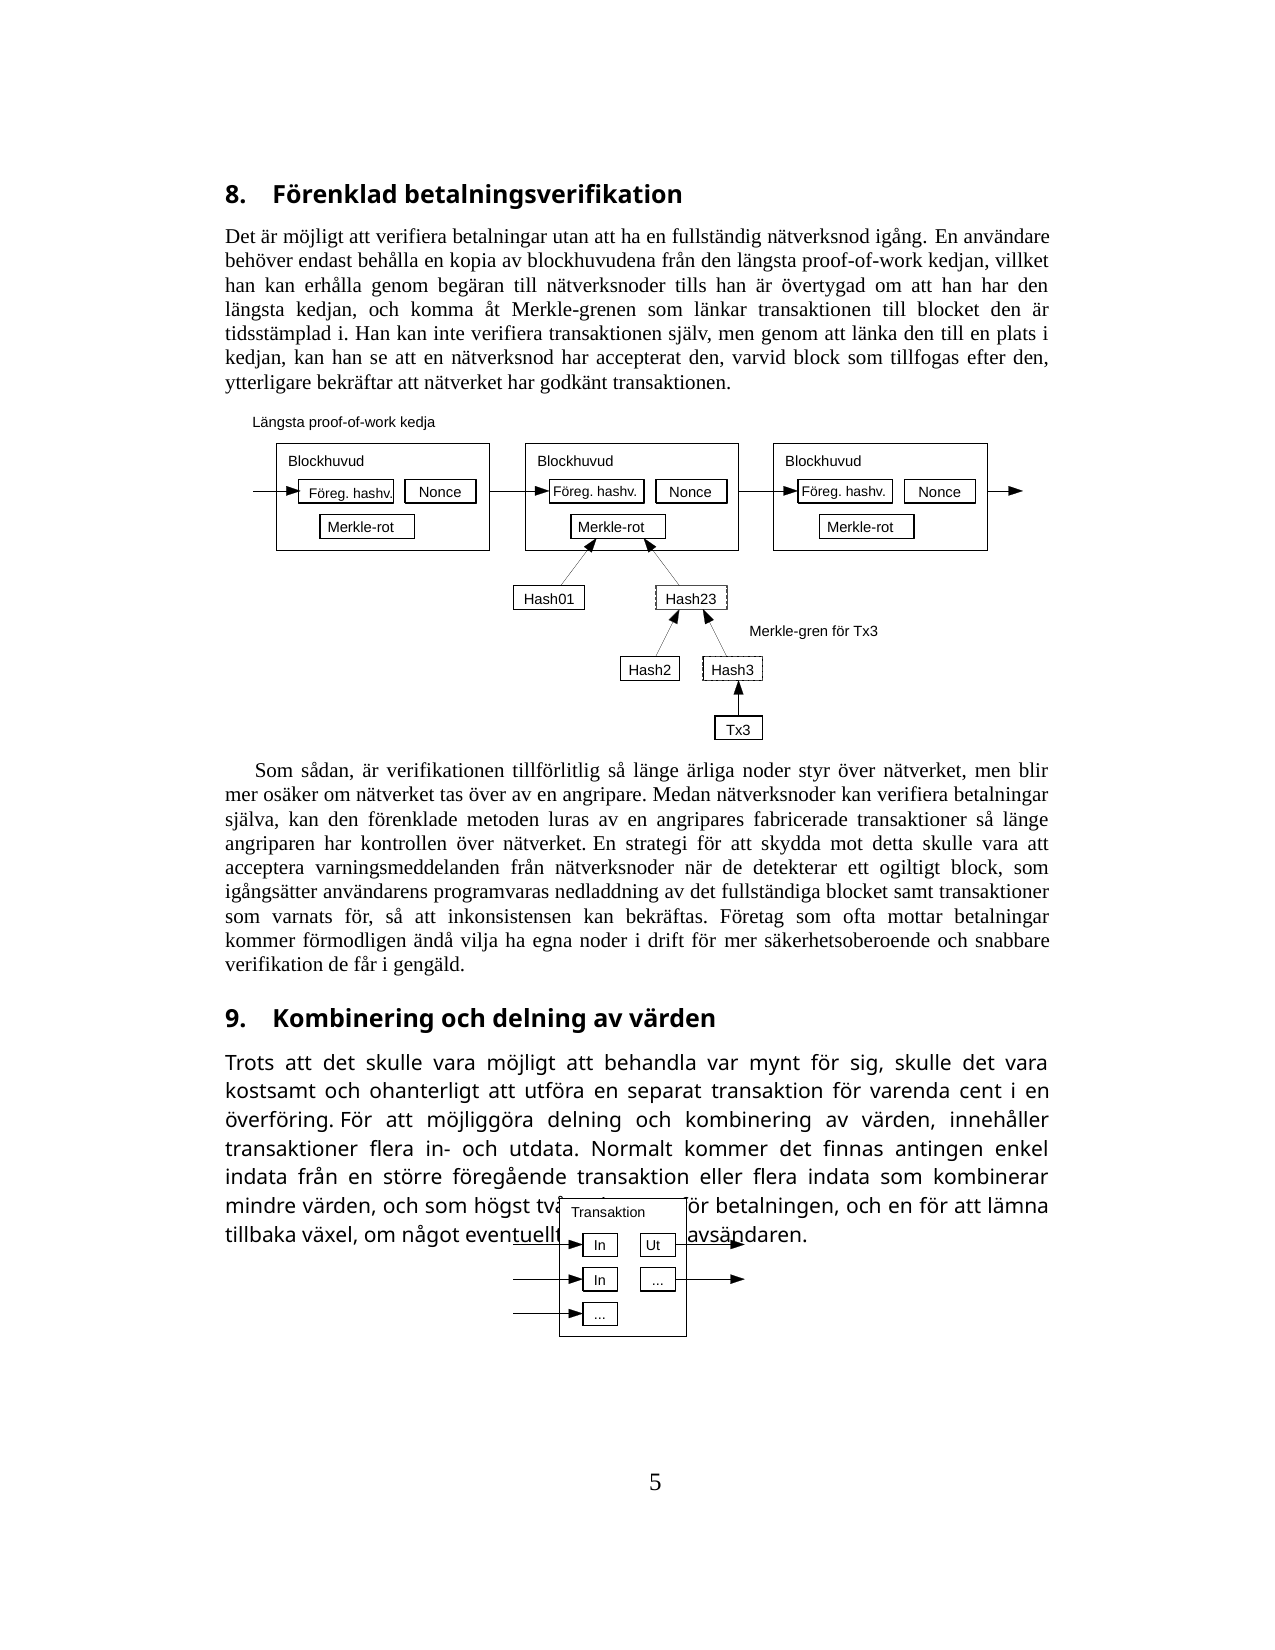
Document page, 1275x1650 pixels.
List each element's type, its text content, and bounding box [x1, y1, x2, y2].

text Det är möjligt att verifiera betalningar utan att ha en fullständig nätverksnod igång. En användare behöver endast behålla en kopia av blockhuvudena från den längsta proof-of-work kedjan, villket han kan erhålla genom begäran till nätverksnoder tills han är övertygad om att han har den längsta kedjan, och komma åt Merkle-grenen som länkar transaktionen till blocket den är tidsstämplad i. Han kan inte verifiera transaktionen själv, men genom att länka den till en plats i kedjan, kan han se att en nätverksnod har accepterat den, varvid block som tillfogas efter den, ytterligare bekräftar att nätverket har godkänt transaktionen. [225, 224, 1050, 394]
subtitle 9. Kombinering och delning av värden [225, 1001, 1050, 1035]
subtitle 8. Förenklad betalningsverifikation [225, 177, 1050, 211]
text Trots att det skulle vara möjligt att behandla var mynt för sig, skulle det vara kostsamt och ohanterligt att utföra en separat transaktion för varenda cent i en överföring. För att möjliggöra delning och kombinering av värden, innehåller transaktioner flera in- och utdata. Normalt kommer det finnas antingen enkel indata från en större föregående transaktion eller flera indata som kombinerar mindre värden, och som högst två utdata: en för betalningen, och en för att lämna tillbaka växel, om något eventuellt blir över, till avsändaren. [225, 1048, 1050, 1248]
text Som sådan, är verifikationen tillförlitlig så länge ärliga noder styr över nätverket, men blir mer osäker om nätverket tas över av en angripare. Medan nätverksnoder kan verifiera betalningar själva, kan den förenklade metoden luras av en angripares fabricerade transaktioner så länge angriparen har kontrollen över nätverket. En strategi för att skydda mot detta skulle vara att acceptera varningsmeddelanden från nätverksnoder när de detekterar ett ogiltigt block, som igångsätter användarens programvaras nedladdning av det fullständiga blocket samt transaktioner som varnats för, så att inkonsistensen kan bekräftas. Företag som ofta mottar betalningar kommer förmodligen ändå vilja ha egna noder i drift för mer säkerhetsoberoende och snabbare verifikation de får i gengäld. [225, 758, 1050, 976]
